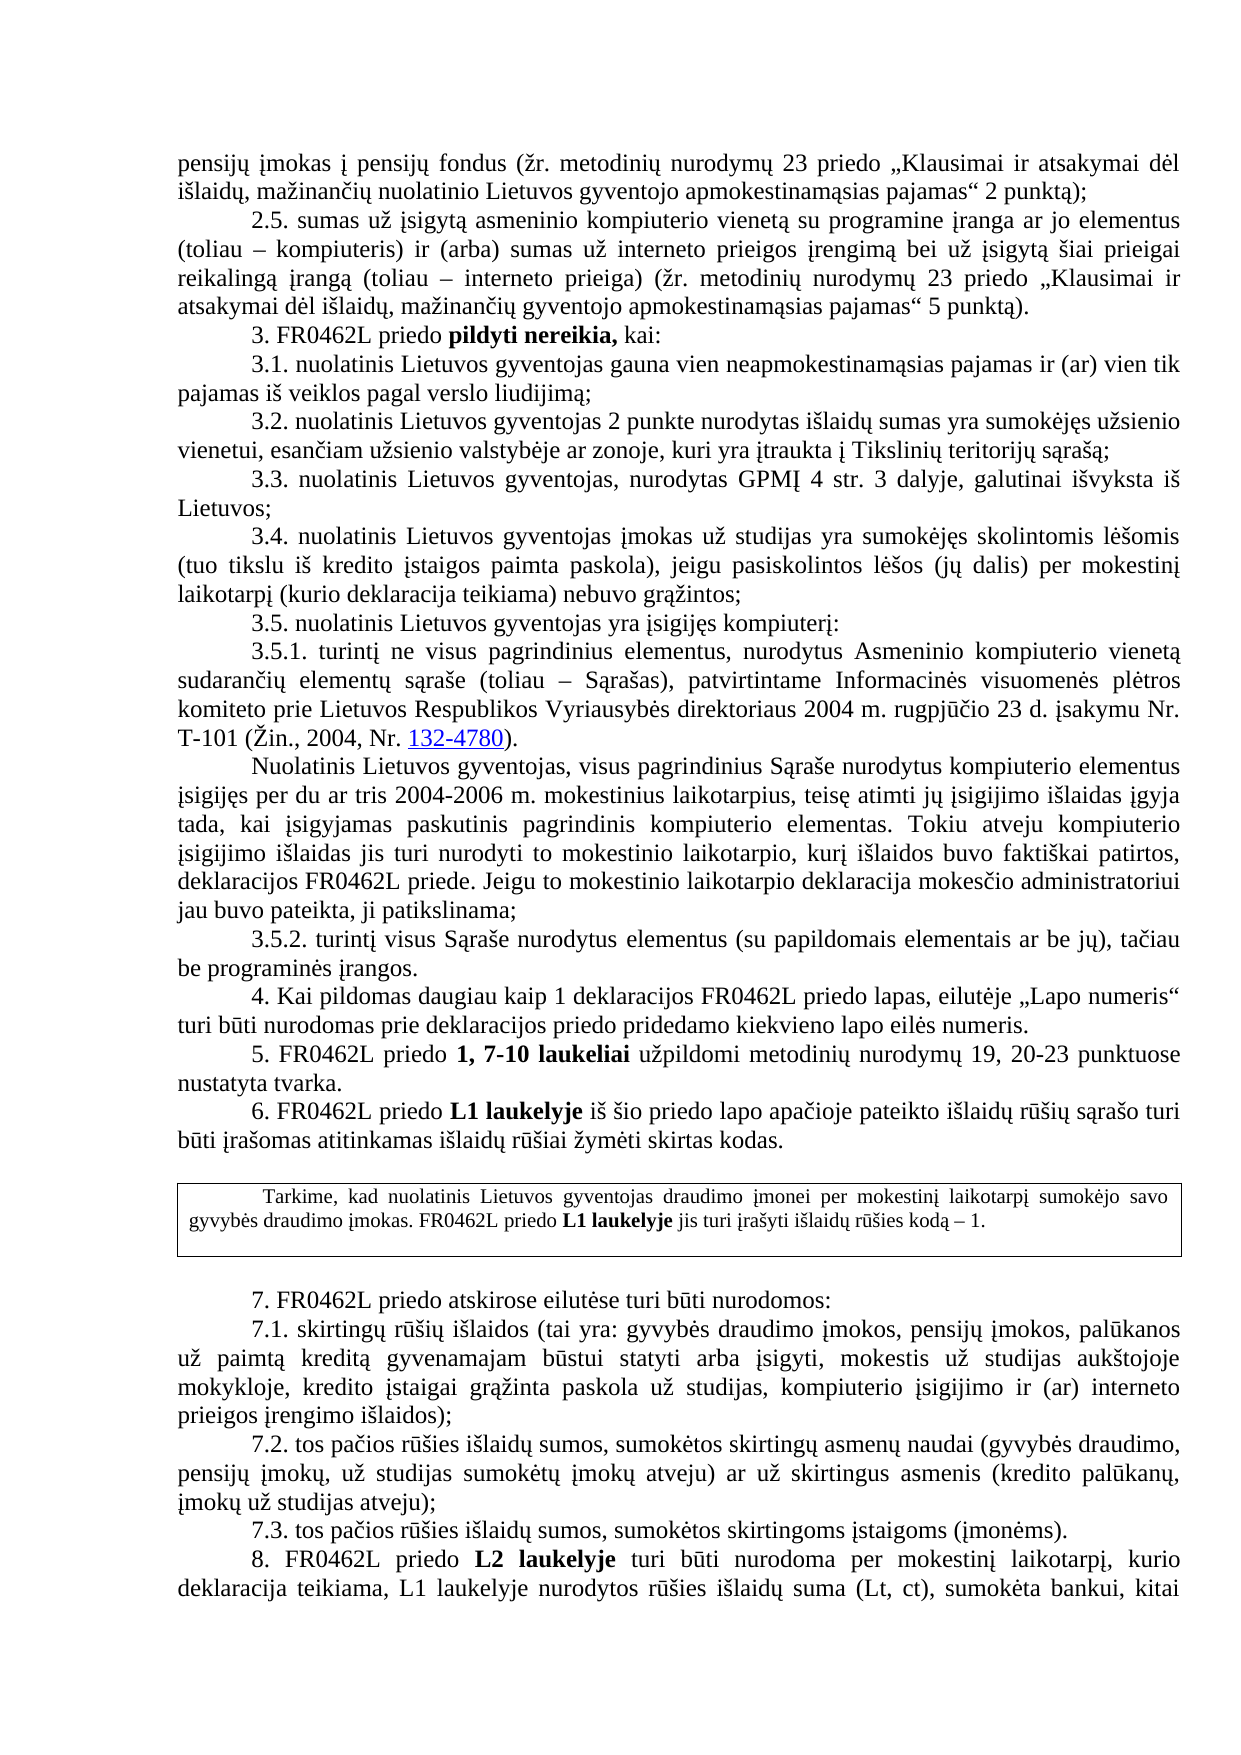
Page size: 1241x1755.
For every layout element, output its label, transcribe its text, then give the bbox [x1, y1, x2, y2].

text 5. FR0462L priedo 1, 7-10 laukeliai užpildomi metodinių nurodymų 19, 20-23 punktuose nustatyta tvarka. [177, 1039, 1181, 1096]
text Nuolatinis Lietuvos gyventojas, visus pagrindinius Sąraše nurodytus kompiuterio elementus įsigijęs per du ar tris 2004-2006 m. mokestinius laikotarpius, teisę atimti jų įsigijimo išlaidas įgyja tada, kai įsigyjamas paskutinis pagrindinis kompiuterio elementas. Tokiu atveju kompiuterio įsigijimo išlaidas jis turi nurodyti to mokestinio laikotarpio, kurį išlaidos buvo faktiškai patirtos, deklaracijos FR0462L priede. Jeigu to mokestinio laikotarpio deklaracija mokesčio administratoriui jau buvo pateikta, ji patikslinama; [177, 751, 1181, 924]
text 7. FR0462L priedo atskirose eilutėse turi būti nurodomos: [177, 1286, 1181, 1314]
text 8. FR0462L priedo L2 laukelyje turi būti nurodoma per mokestinį laikotarpį, kurio deklaracija teikiama, L1 laukelyje nurodytos rūšies išlaidų suma (Lt, ct), sumokėta bankui, kitai [177, 1544, 1181, 1602]
text 4. Kai pildomas daugiau kaip 1 deklaracijos FR0462L priedo lapas, eilutėje „Lapo numeris“ turi būti nurodomas prie deklaracijos priedo pridedamo kiekvieno lapo eilės numeris. [177, 981, 1181, 1039]
text 3.1. nuolatinis Lietuvos gyventojas gauna vien neapmokestinamąsias pajamas ir (ar) vien tik pajamas iš veiklos pagal verslo liudijimą; [177, 349, 1181, 406]
text 2.5. sumas už įsigytą asmeninio kompiuterio vienetą su programine įranga ar jo elementus (toliau – kompiuteris) ir (arba) sumas už interneto prieigos įrengimą bei už įsigytą šiai prieigai reikalingą įrangą (toliau – interneto prieiga) (žr. metodinių nurodymų 23 priedo „Klausimai ir atsakymai dėl išlaidų, mažinančių gyventojo apmokestinamąsias pajamas“ 5 punktą). [177, 205, 1181, 320]
text 7.1. skirtingų rūšių išlaidos (tai yra: gyvybės draudimo įmokos, pensijų įmokos, palūkanos už paimtą kreditą gyvenamajam būstui statyti arba įsigyti, mokestis už studijas aukštojoje mokykloje, kredito įstaigai grąžinta paskola už studijas, kompiuterio įsigijimo ir (ar) interneto prieigos įrengimo išlaidos); [177, 1314, 1181, 1429]
text 7.2. tos pačios rūšies išlaidų sumos, sumokėtos skirtingų asmenų naudai (gyvybės draudimo, pensijų įmokų, už studijas sumokėtų įmokų atveju) ar už skirtingus asmenis (kredito palūkanų, įmokų už studijas atveju); [177, 1429, 1181, 1516]
text 3.5. nuolatinis Lietuvos gyventojas yra įsigijęs kompiuterį: [177, 608, 1181, 636]
text 3. FR0462L priedo pildyti nereikia, kai: [177, 320, 1181, 349]
text 3.2. nuolatinis Lietuvos gyventojas 2 punkte nurodytas išlaidų sumas yra sumokėjęs užsienio vienetui, esančiam užsienio valstybėje ar zonoje, kuri yra įtraukta į Tikslinių teritorijų sąrašą; [177, 406, 1181, 464]
text 3.4. nuolatinis Lietuvos gyventojas įmokas už studijas yra sumokėjęs skolintomis lėšomis (tuo tikslu iš kredito įstaigos paimta paskola), jeigu pasiskolintos lėšos (jų dalis) per mokestinį laikotarpį (kurio deklaracija teikiama) nebuvo grąžintos; [177, 521, 1181, 608]
text 6. FR0462L priedo L1 laukelyje iš šio priedo lapo apačioje pateikto išlaidų rūšių sąrašo turi būti įrašomas atitinkamas išlaidų rūšiai žymėti skirtas kodas. [177, 1096, 1181, 1154]
text pensijų įmokas į pensijų fondus (žr. metodinių nurodymų 23 priedo „Klausimai ir atsakymai dėl išlaidų, mažinančių nuolatinio Lietuvos gyventojo apmokestinamąsias pajamas“ 2 punktą); [177, 148, 1181, 205]
text 3.5.2. turintį visus Sąraše nurodytus elementus (su papildomais elementais ar be jų), tačiau be programinės įrangos. [177, 924, 1181, 981]
table_header Tarkime, kad nuolatinis Lietuvos gyventojas draudimo įmonei per mokestinį laikotarpį sumokėjo savo gyvybės draudimo įmokas. FR0462L priedo L1 laukelyje jis turi įrašyti išlaidų rūšies kodą – 1. [178, 1184, 1181, 1256]
text 3.3. nuolatinis Lietuvos gyventojas, nurodytas GPMĮ 4 str. 3 dalyje, galutinai išvyksta iš Lietuvos; [177, 464, 1181, 521]
text 7.3. tos pačios rūšies išlaidų sumos, sumokėtos skirtingoms įstaigoms (įmonėms). [177, 1516, 1181, 1544]
text 3.5.1. turintį ne visus pagrindinius elementus, nurodytus Asmeninio kompiuterio vienetą sudarančių elementų sąraše (toliau – Sąrašas), patvirtintame Informacinės visuomenės plėtros komiteto prie Lietuvos Respublikos Vyriausybės direktoriaus 2004 m. rugpjūčio 23 d. įsakymu Nr. T-101 (Žin., 2004, Nr. 132-4780). [177, 636, 1181, 751]
